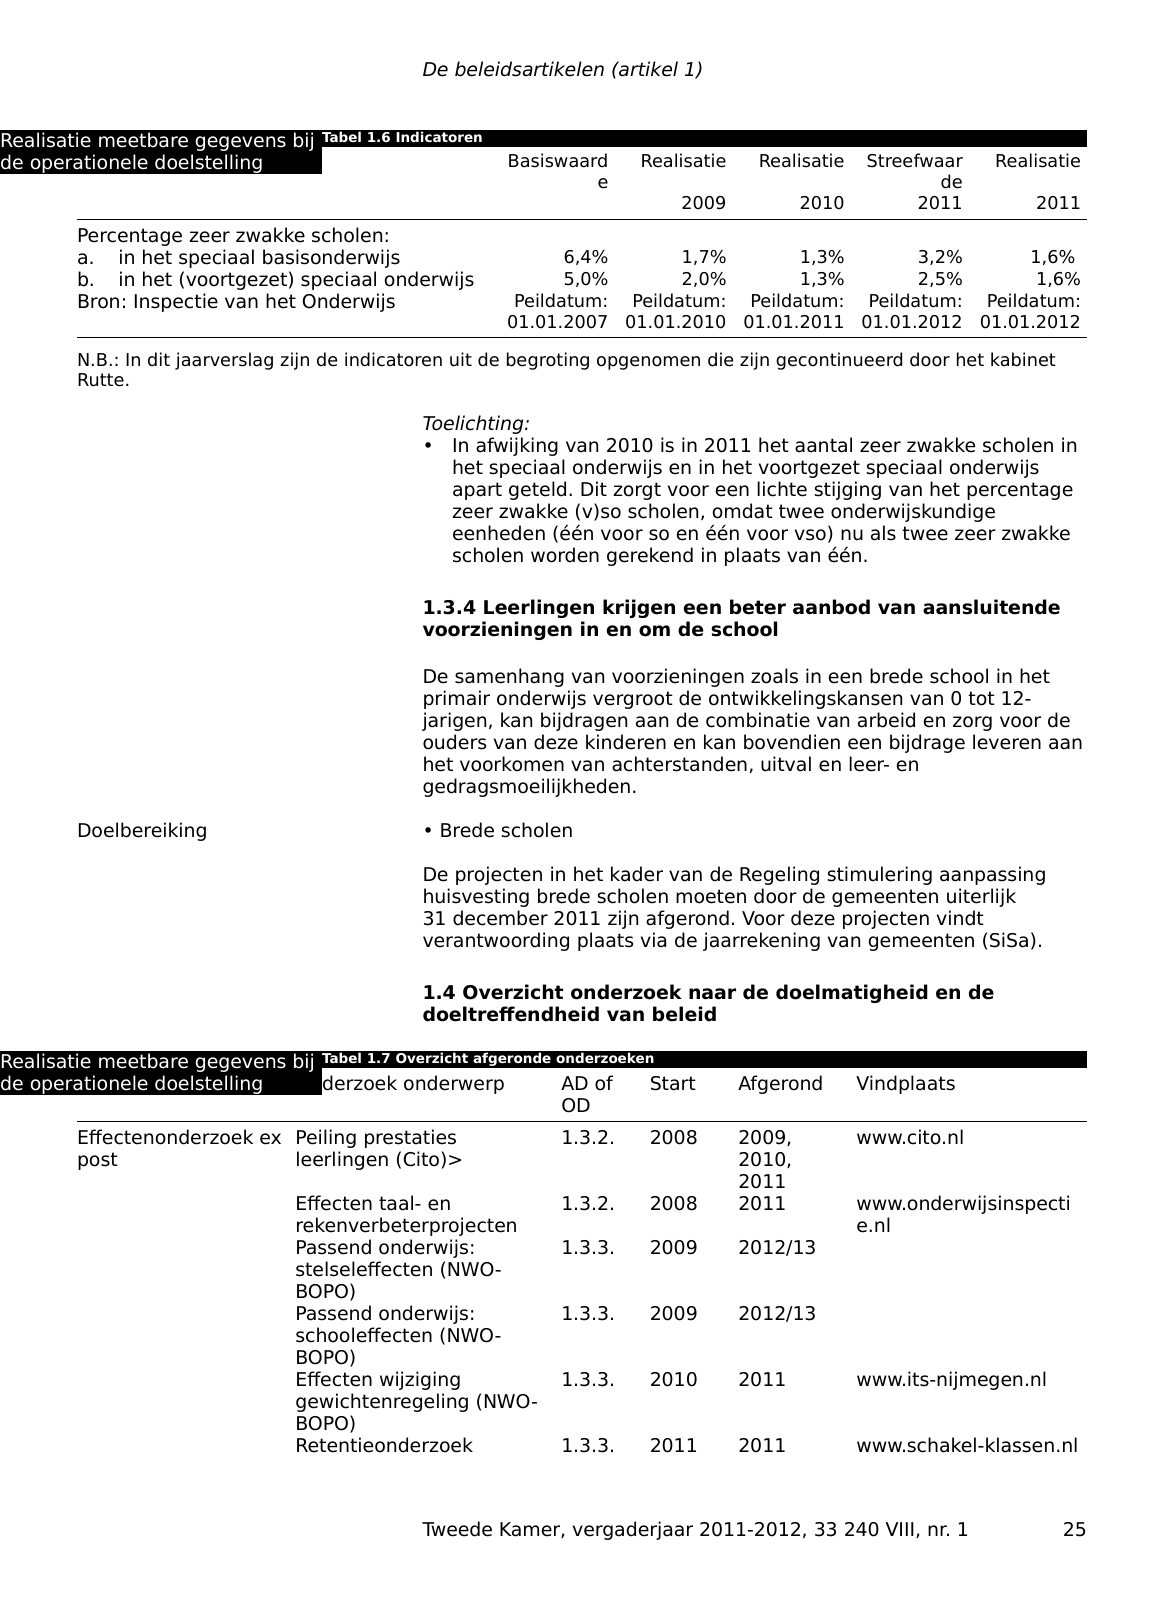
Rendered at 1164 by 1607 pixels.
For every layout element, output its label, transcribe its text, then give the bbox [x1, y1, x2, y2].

table_cell 1.3.2. [555, 1122, 644, 1193]
table_cell Onderzoek onderwerp [289, 1068, 555, 1121]
table_cell 1,3% [732, 247, 850, 269]
table_cell [77, 193, 496, 219]
table_cell 2009 [614, 193, 732, 219]
table_cell 2008 [644, 1193, 732, 1237]
subtitle 1.3.4 Leerlingen krijgen een beter aanbod van aansluitende voorzieningen in en om de school [422, 597, 1087, 641]
table_cell N.B.: In dit jaarverslag zijn de indicatoren uit de begroting opgenomen die zijn gecontinueerd door het kabinet Rutte. [77, 338, 1087, 391]
table_cell [77, 1193, 289, 1237]
table_cell 2009, 2010, 2011 [732, 1122, 850, 1193]
table_cell 3,2% [850, 247, 968, 269]
table_cell www.onderwijsinspectie.nl [850, 1193, 1087, 1237]
table_cell Percentage zeer zwakke scholen: [77, 220, 496, 247]
table_cell Effectenonderzoek ex post [77, 1122, 289, 1193]
table_cell 1.3.3. [555, 1369, 644, 1434]
table_cell [77, 1095, 289, 1121]
table_cell b. [77, 269, 112, 291]
table_cell Peildatum: 01.01.2011 [732, 291, 850, 337]
table_cell Peildatum: 01.01.2012 [969, 291, 1087, 337]
table_cell [732, 220, 850, 247]
table_cell 2011 [850, 193, 968, 219]
table_cell 2011 [732, 1369, 850, 1434]
table_cell 1,6% [969, 247, 1087, 269]
subtitle • Brede scholen [422, 820, 1087, 842]
table_cell 2009 [644, 1303, 732, 1369]
table_cell Afgerond [732, 1068, 850, 1121]
table_cell [850, 1303, 1087, 1369]
table_cell www.its-nijmegen.nl [850, 1369, 1087, 1434]
table_cell 1,7% [614, 247, 732, 269]
table_cell 1.3.2. [555, 1193, 644, 1237]
table_cell www.cito.nl [850, 1122, 1087, 1193]
table_cell [77, 1435, 289, 1457]
table_cell 2012/13 [732, 1237, 850, 1303]
table_cell in het (voortgezet) speciaal onderwijs [112, 269, 496, 291]
table_cell Start [644, 1068, 732, 1121]
text Doelbereiking [77, 820, 399, 842]
table_cell 2010 [732, 193, 850, 219]
table_cell Retentieonderzoek [289, 1435, 555, 1457]
table_cell Peildatum: 01.01.2012 [850, 291, 968, 337]
table_cell Indicator [77, 147, 496, 193]
table_cell [614, 220, 732, 247]
subtitle [77, 842, 399, 850]
table_cell 6,4% [496, 247, 614, 269]
table_cell [77, 1369, 289, 1434]
table_cell Effecten taal- en rekenverbeterprojecten [289, 1193, 555, 1237]
table_cell [850, 220, 968, 247]
table_cell in het speciaal basisonderwijs [112, 247, 496, 269]
subtitle 1.4 Overzicht onderzoek naar de doelmatigheid en de doeltreffendheid van beleid [422, 982, 1087, 1026]
table_cell 2008 [644, 1122, 732, 1193]
text De samenhang van voorzieningen zoals in een brede school in het primair onderwijs vergroot de ontwikkelingskansen van 0 tot 12-jarigen, kan bijdragen aan de combinatie van arbeid en zorg voor de ouders van deze kinderen en kan bovendien een bijdrage leveren aan het voorkomen van achterstanden, uitval en leer- en gedragsmoeilijkheden. [422, 666, 1087, 798]
table_cell 5,0% [496, 269, 614, 291]
table_cell [77, 1237, 289, 1303]
table_cell 2,0% [614, 269, 732, 291]
table_header Tabel 1.7 Overzicht afgeronde onderzoeken [0, 1051, 1087, 1095]
table_cell Realisatie [969, 147, 1087, 193]
table_cell www.schakel-klassen.nl [850, 1435, 1087, 1457]
table_cell Basiswaarde [496, 147, 614, 193]
table_cell 1.3.3. [555, 1303, 644, 1369]
text • In afwijking van 2010 is in 2011 het aantal zeer zwakke scholen in het speciaal onderwijs en in het voortgezet speciaal onderwijs apart geteld. Dit zorgt voor een lichte stijging van het percentage zeer zwakke (v)so scholen, omdat twee onderwijskundige eenheden (één voor so en één voor vso) nu als twee zeer zwakke scholen worden gerekend in plaats van één. [422, 435, 1087, 567]
table_cell 1,3% [732, 269, 850, 291]
table_cell Effecten wijziging gewichtenregeling (NWO-BOPO) [289, 1369, 555, 1434]
table_cell [496, 193, 614, 219]
table_cell 2010 [644, 1369, 732, 1434]
table_cell 2011 [732, 1193, 850, 1237]
table_cell Peildatum: 01.01.2010 [614, 291, 732, 337]
table_cell Passend onderwijs: schooleffecten (NWO-BOPO) [289, 1303, 555, 1369]
table_cell 2011 [644, 1435, 732, 1457]
table_cell [496, 220, 614, 247]
table_cell Bron: Inspectie van het Onderwijs [77, 291, 496, 337]
table_cell Realisatie [732, 147, 850, 193]
table_cell [77, 1303, 289, 1369]
subtitle Toelichting: [422, 413, 1087, 435]
table_cell [969, 220, 1087, 247]
table_cell [850, 1237, 1087, 1303]
table_cell Peiling prestaties leerlingen (Cito)> [289, 1122, 555, 1193]
table_cell Streefwaarde [850, 147, 968, 193]
table_cell 2011 [732, 1435, 850, 1457]
table_cell 2011 [969, 193, 1087, 219]
table_cell a. [77, 247, 112, 269]
table_cell 1,6% [969, 269, 1087, 291]
table_cell Vindplaats [850, 1068, 1087, 1121]
table_cell 2012/13 [732, 1303, 850, 1369]
table_cell 1.3.3. [555, 1435, 644, 1457]
table_header Tabel 1.6 Indicatoren [0, 130, 1087, 174]
table_cell 1.3.3. [555, 1237, 644, 1303]
table_cell AD of OD [555, 1068, 644, 1121]
text De projecten in het kader van de Regeling stimulering aanpassing huisvesting brede scholen moeten door de gemeenten uiterlijk 31 december 2011 zijn afgerond. Voor deze projecten vindt verantwoording plaats via de jaarrekening van gemeenten (SiSa). [422, 864, 1087, 952]
table_cell Peildatum: 01.01.2007 [496, 291, 614, 337]
table_cell 2009 [644, 1237, 732, 1303]
table_cell Realisatie [614, 147, 732, 193]
table_cell 2,5% [850, 269, 968, 291]
table_cell Passend onderwijs: stelseleffecten (NWO-BOPO) [289, 1237, 555, 1303]
